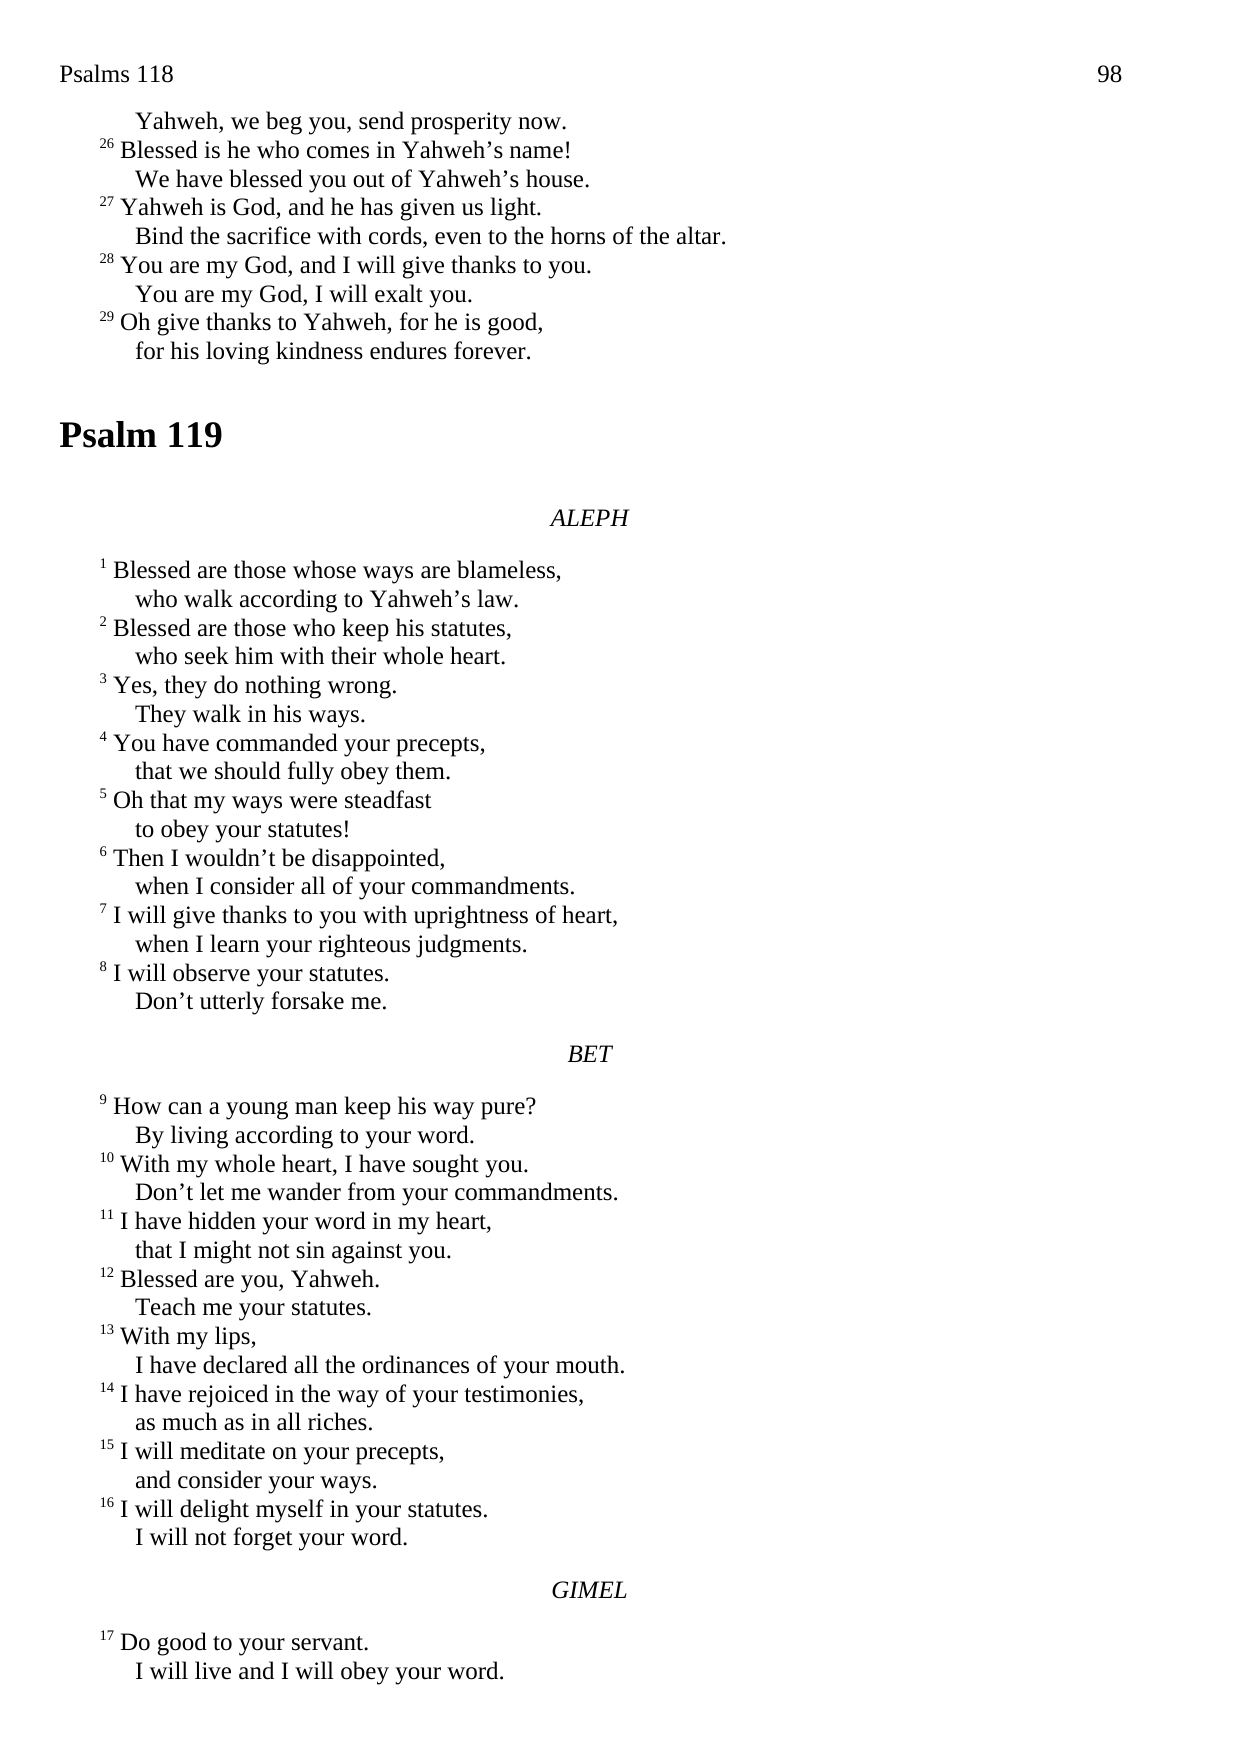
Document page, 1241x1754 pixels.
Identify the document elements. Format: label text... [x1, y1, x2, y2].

text 5 Oh that my ways were steadfast [99, 785, 1122, 814]
text that I might not sin against you. [135, 1235, 1122, 1264]
text You are my God, I will exalt you. [135, 279, 1122, 307]
text 9 How can a young man keep his way pure? [99, 1091, 1122, 1120]
text Yahweh, we beg you, send prosperity now. [135, 106, 1122, 135]
text Teach me your statutes. [135, 1292, 1122, 1321]
text We have blessed you out of Yahweh’s house. [135, 164, 1122, 192]
text 27 Yahweh is God, and he has given us light. [99, 192, 1122, 221]
text 7 I will give thanks to you with uprightness of heart, [99, 900, 1122, 929]
text 17 Do good to your servant. [99, 1627, 1122, 1656]
text 8 I will observe your statutes. [99, 958, 1122, 986]
text 28 You are my God, and I will give thanks to you. [99, 250, 1122, 279]
text 12 Blessed are you, Yahweh. [99, 1264, 1122, 1292]
text that we should fully obey them. [135, 756, 1122, 785]
text 11 I have hidden your word in my heart, [99, 1206, 1122, 1235]
text By living according to your word. [135, 1120, 1122, 1149]
text BET [59, 1039, 1122, 1067]
text I will not forget your word. [135, 1522, 1122, 1551]
text 2 Blessed are those who keep his statutes, [99, 613, 1122, 641]
text when I consider all of your commandments. [135, 871, 1122, 900]
text who seek him with their whole heart. [135, 641, 1122, 670]
text 29 Oh give thanks to Yahweh, for he is good, [99, 307, 1122, 336]
text GIMEL [59, 1575, 1122, 1603]
text 6 Then I wouldn’t be disappointed, [99, 843, 1122, 871]
text as much as in all riches. [135, 1407, 1122, 1436]
text 10 With my whole heart, I have sought you. [99, 1149, 1122, 1177]
text Psalm 119 [59, 412, 1122, 455]
text for his loving kindness endures forever. [135, 336, 1122, 365]
text to obey your statutes! [135, 814, 1122, 843]
text 1 Blessed are those whose ways are blameless, [99, 555, 1122, 584]
text and consider your ways. [135, 1465, 1122, 1494]
text 4 You have commanded your precepts, [99, 728, 1122, 756]
text 16 I will delight myself in your statutes. [99, 1494, 1122, 1522]
text I will live and I will obey your word. [135, 1656, 1122, 1685]
text 14 I have rejoiced in the way of your testimonies, [99, 1379, 1122, 1407]
text Don’t let me wander from your commandments. [135, 1177, 1122, 1206]
text Bind the sacrifice with cords, even to the horns of the altar. [135, 221, 1122, 250]
text when I learn your righteous judgments. [135, 929, 1122, 958]
text 15 I will meditate on your precepts, [99, 1436, 1122, 1465]
text They walk in his ways. [135, 699, 1122, 728]
text ALEPH [59, 503, 1122, 531]
text 3 Yes, they do nothing wrong. [99, 670, 1122, 699]
text 13 With my lips, [99, 1321, 1122, 1350]
text I have declared all the ordinances of your mouth. [135, 1350, 1122, 1379]
text Don’t utterly forsake me. [135, 986, 1122, 1015]
text 26 Blessed is he who comes in Yahweh’s name! [99, 135, 1122, 164]
text who walk according to Yahweh’s law. [135, 584, 1122, 613]
